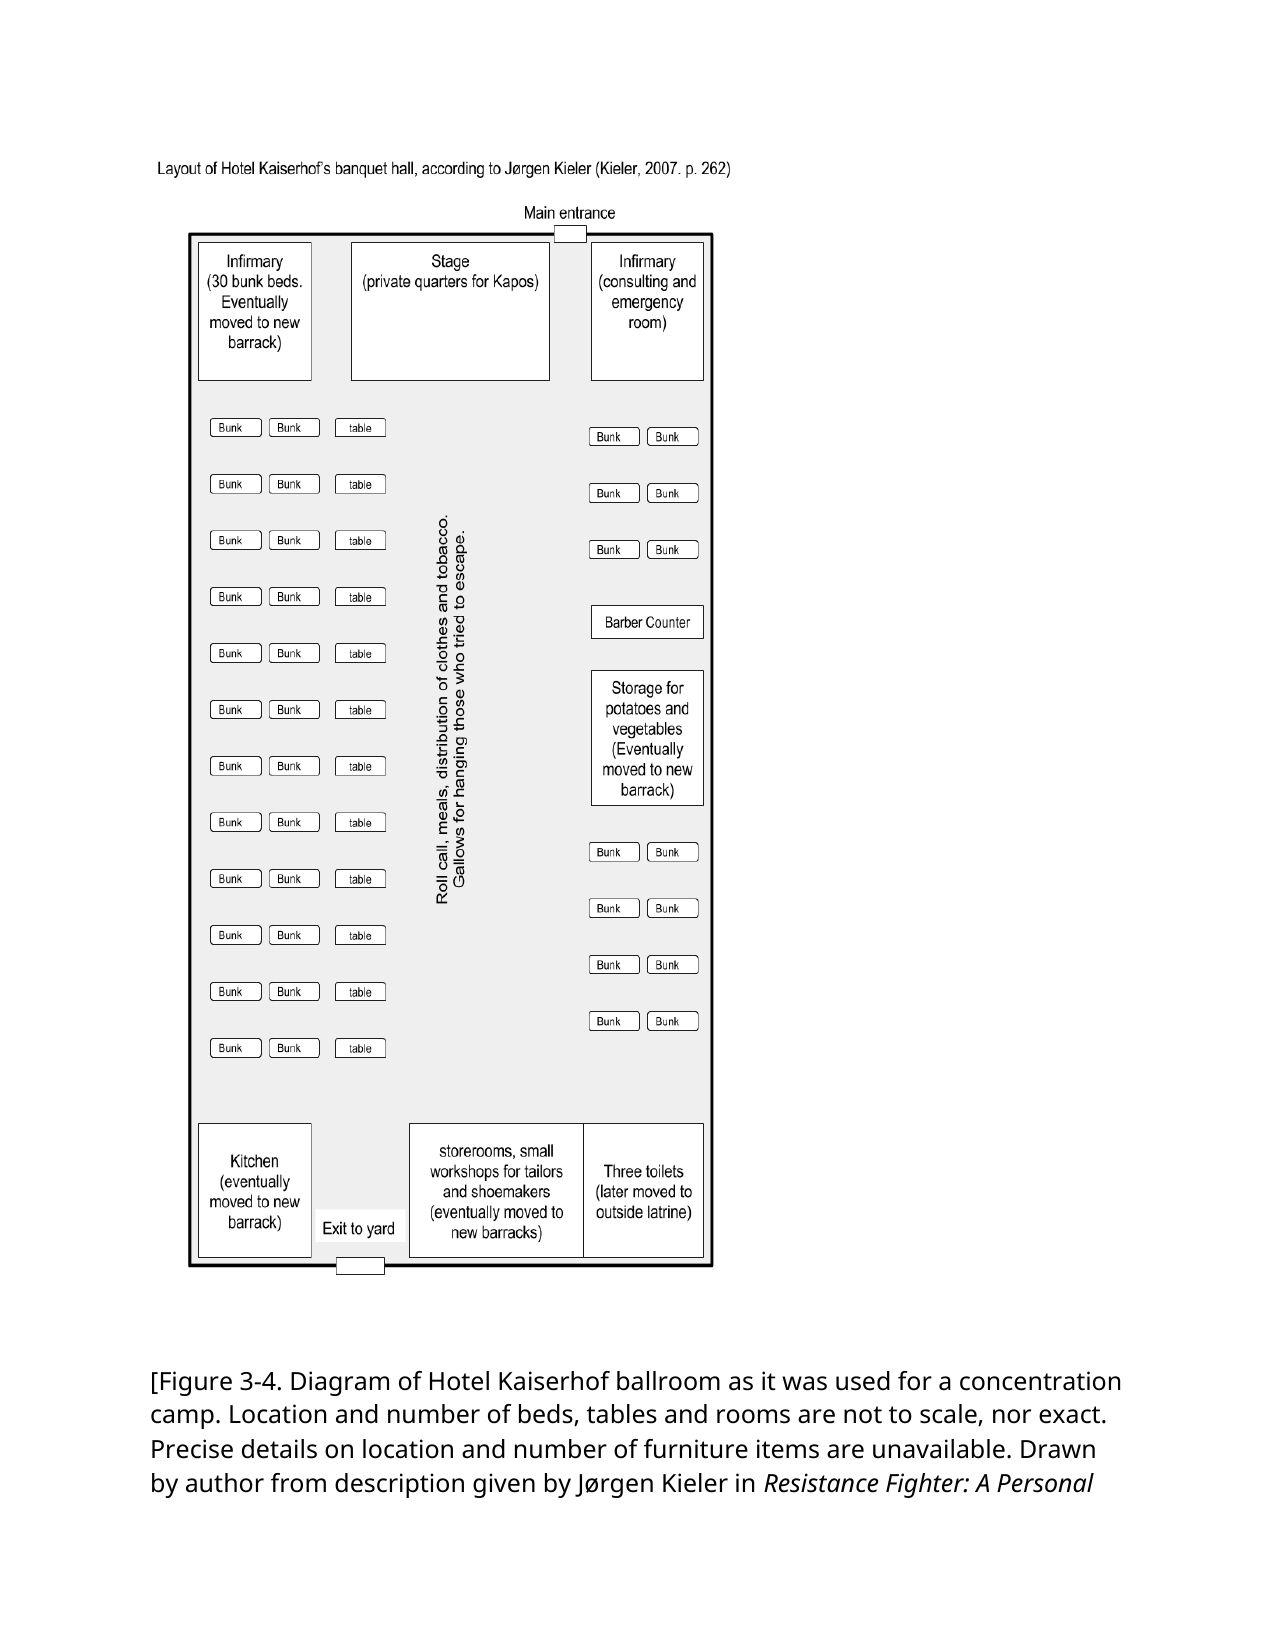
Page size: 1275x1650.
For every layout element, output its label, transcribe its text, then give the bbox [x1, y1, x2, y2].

picture [150, 150, 751, 1329]
text [Figure 3-4. Diagram of Hotel Kaiserhof ballroom as it was used for a concentration camp. Location and number of beds, tables and rooms are not to scale, nor exact. Precise details on location and number of furniture items are unavailable. Drawn by author from description given by Jørgen Kieler in Resistance Fighter: A Personal [150, 1363, 1125, 1499]
